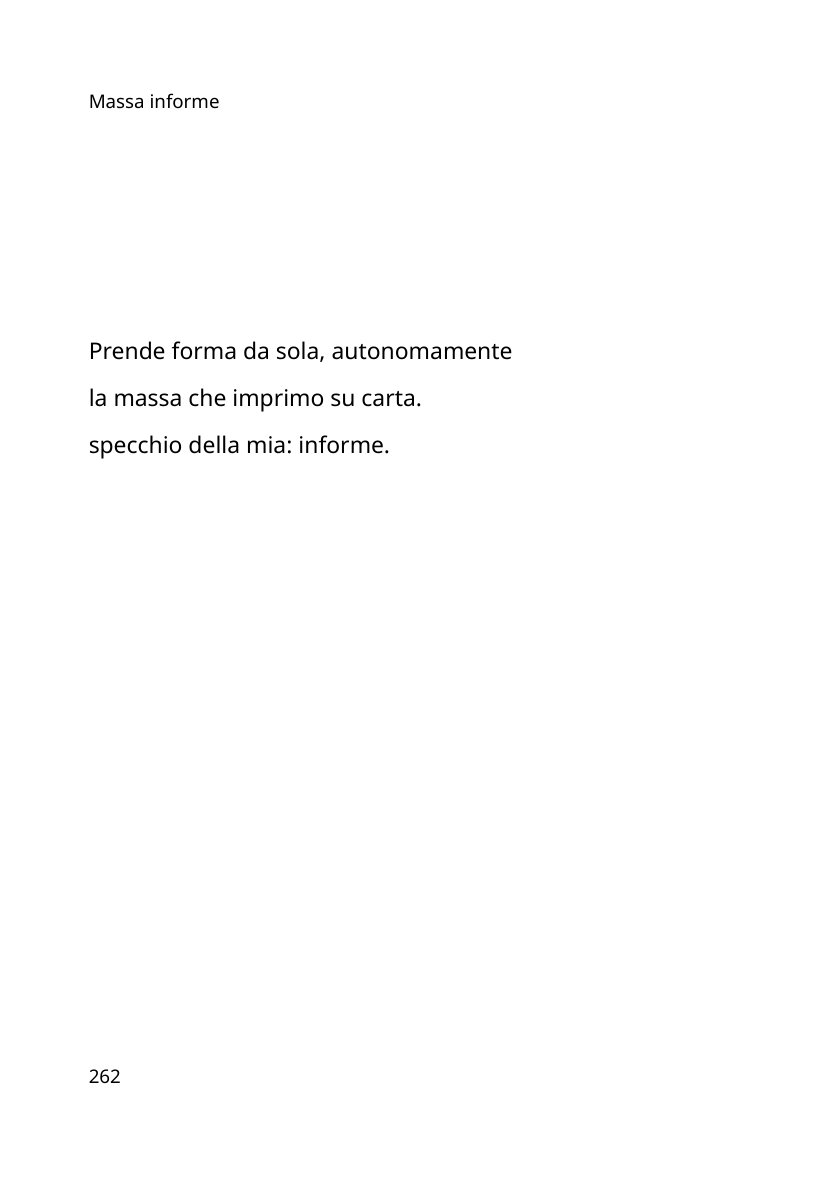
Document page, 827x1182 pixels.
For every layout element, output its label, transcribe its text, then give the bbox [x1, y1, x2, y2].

text Prende forma da sola, autonomamente [88, 335, 738, 366]
text specchio della mia: informe. [88, 429, 738, 460]
text la massa che imprimo su carta. [88, 382, 738, 413]
